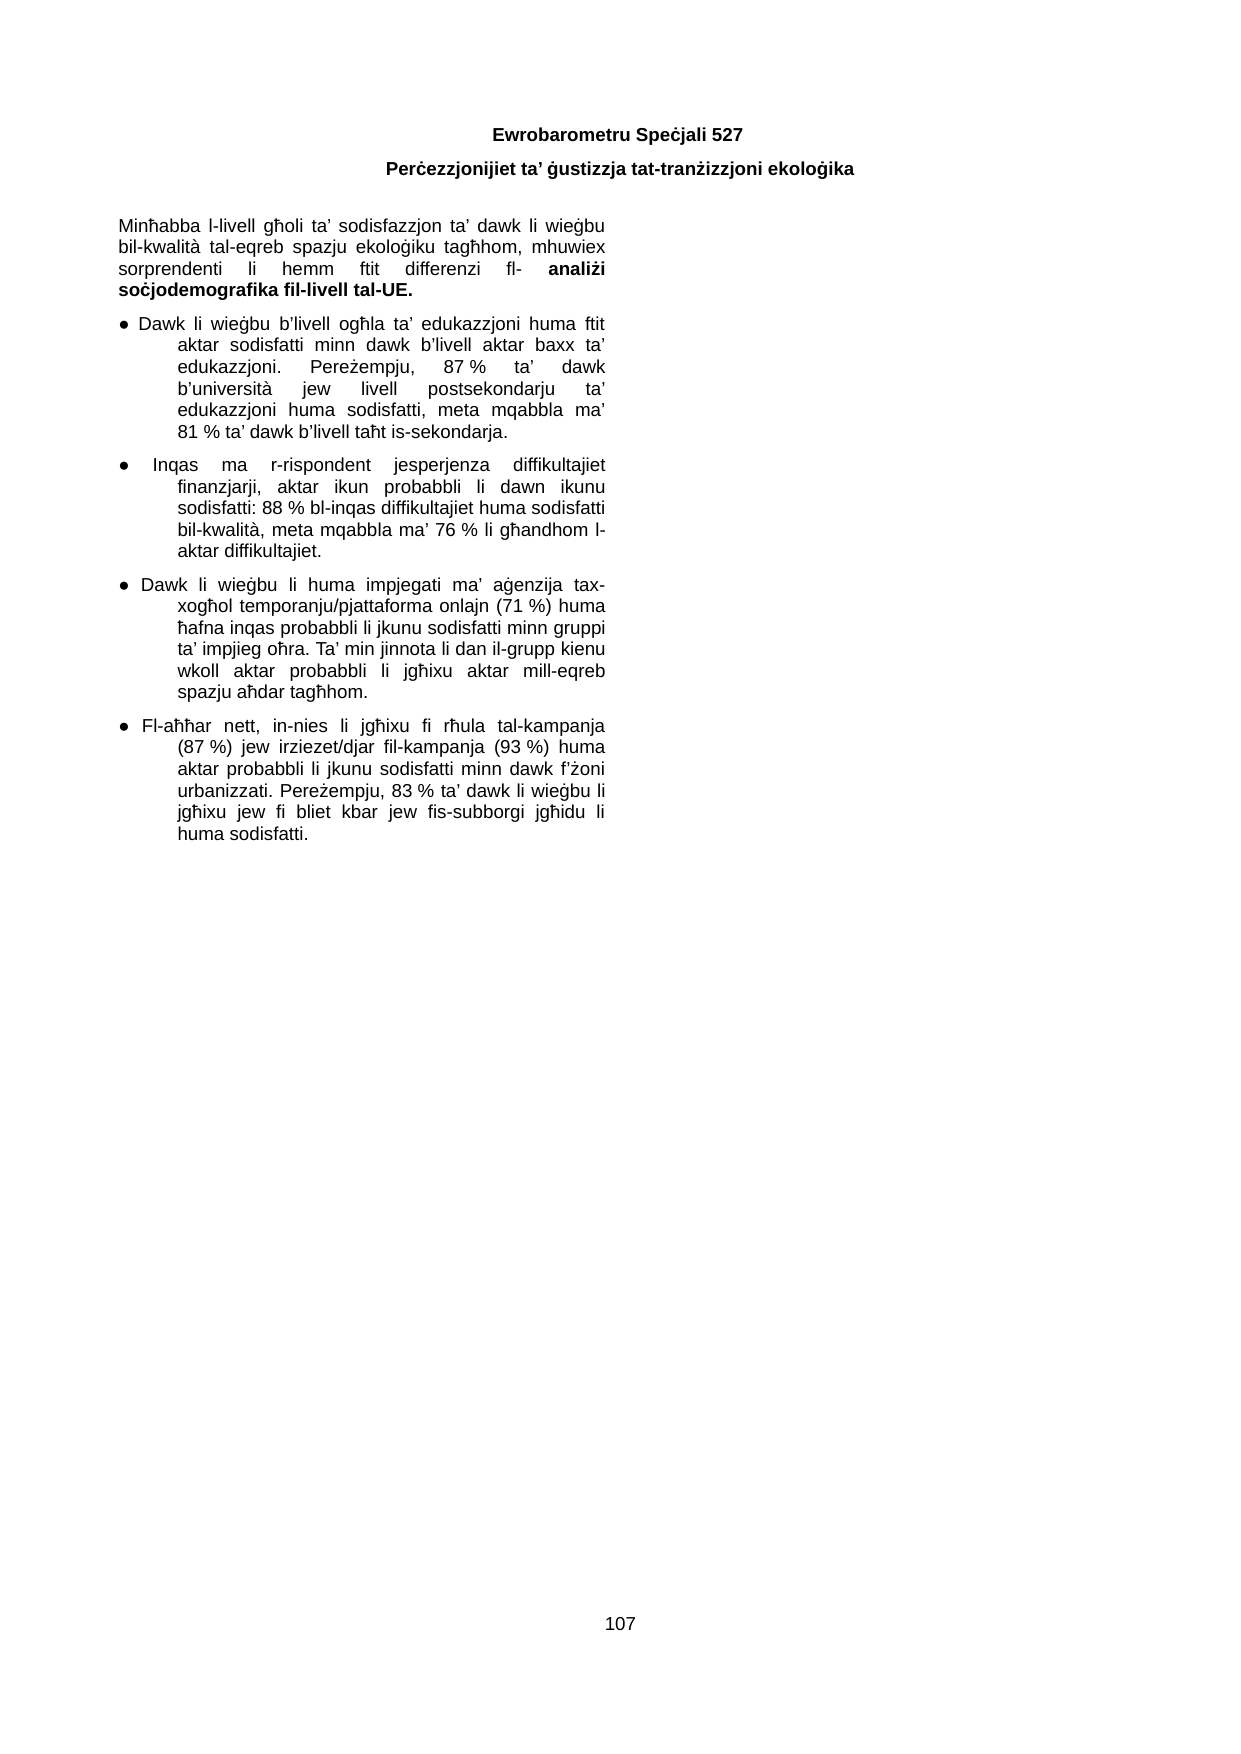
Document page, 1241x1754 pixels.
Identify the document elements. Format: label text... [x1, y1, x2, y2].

text ● Dawk li wieġbu b’livell ogħla ta’ edukazzjoni huma ftit aktar sodisfatti minn dawk b’livell aktar baxx ta’ edukazzjoni. Pereżempju, 87 % ta’ dawk b’università jew livell postsekondarju ta’ edukazzjoni huma sodisfatti, meta mqabbla ma’ 81 % ta’ dawk b’livell taħt is-sekondarja. [118, 313, 605, 442]
text ● Inqas ma r-rispondent jesperjenza diffikultajiet finanzjarji, aktar ikun probabbli li dawn ikunu sodisfatti: 88 % bl-inqas diffikultajiet huma sodisfatti bil-kwalità, meta mqabbla ma’ 76 % li għandhom l-aktar diffikultajiet. [118, 454, 605, 562]
text ● Fl-aħħar nett, in-nies li jgħixu fi rħula tal-kampanja (87 %) jew irziezet/djar fil-kampanja (93 %) huma aktar probabbli li jkunu sodisfatti minn dawk f’żoni urbanizzati. Pereżempju, 83 % ta’ dawk li wieġbu li jgħixu jew fi bliet kbar jew fis-subborgi jgħidu li huma sodisfatti. [118, 715, 605, 844]
text ● Dawk li wieġbu li huma impjegati ma’ aġenzija tax-xogħol temporanju/pjattaforma onlajn (71 %) huma ħafna inqas probabbli li jkunu sodisfatti minn gruppi ta’ impjieg oħra. Ta’ min jinnota li dan il-grupp kienu wkoll aktar probabbli li jgħixu aktar mill-eqreb spazju aħdar tagħhom. [118, 573, 605, 703]
text Minħabba l-livell għoli ta’ sodisfazzjon ta’ dawk li wieġbu bil-kwalità tal-eqreb spazju ekoloġiku tagħhom, mhuwiex sorprendenti li hemm ftit differenzi fl- analiżi soċjodemografika fil-livell tal-UE. [118, 214, 605, 301]
